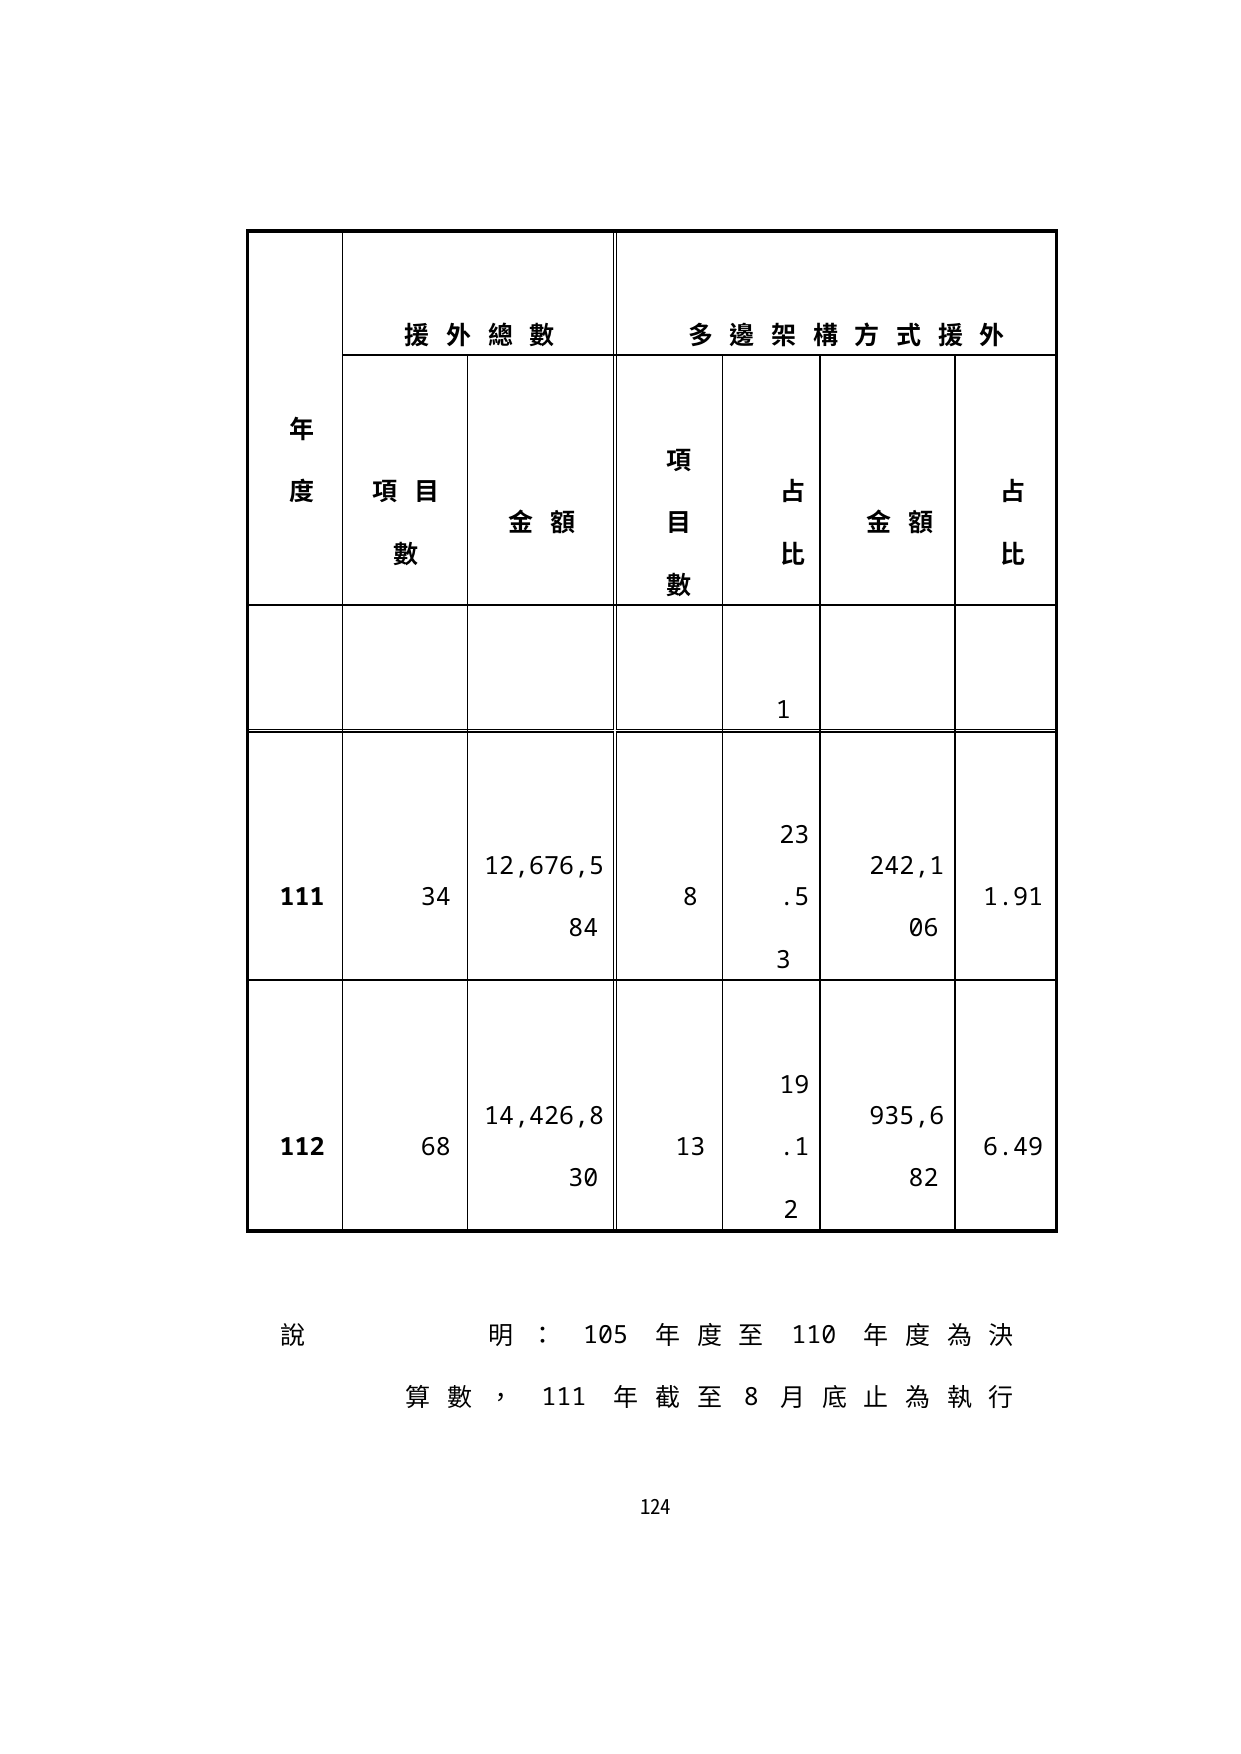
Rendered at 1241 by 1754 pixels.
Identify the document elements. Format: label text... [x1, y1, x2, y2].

table_cell 34 [343, 733, 467, 979]
table_cell 112 [249, 981, 342, 1229]
table_cell [468, 606, 613, 729]
table_cell 12,676,584 [468, 733, 613, 979]
table_cell 13 [617, 981, 722, 1229]
table_cell 68 [343, 981, 467, 1229]
text 說 明：105年度至110年度為決算數，111年截至8月底止為執行 [237, 1292, 1022, 1417]
table_cell 占比 [723, 356, 819, 604]
table_header 多邊架構方式援外 [617, 233, 1055, 354]
table_header 援外總數 [343, 233, 613, 354]
table_header 年度 [249, 233, 342, 604]
table_cell 111 [249, 733, 342, 979]
table_cell 6.49 [956, 981, 1055, 1229]
table_cell 8 [617, 733, 722, 979]
table_cell 項目數 [617, 356, 722, 604]
table_cell 23.53 [723, 733, 819, 979]
table_cell [617, 606, 722, 729]
table_cell 1 [723, 606, 819, 729]
table_cell 項目數 [343, 356, 467, 604]
table_cell 金額 [821, 356, 954, 604]
table_cell [956, 606, 1055, 729]
table_cell [249, 606, 342, 729]
table_cell 占比 [956, 356, 1055, 604]
table_cell 14,426,830 [468, 981, 613, 1229]
table_cell 1.91 [956, 733, 1055, 979]
table_cell [821, 606, 954, 729]
table_cell 金額 [468, 356, 613, 604]
table_cell 935,682 [821, 981, 954, 1229]
table_cell 242,106 [821, 733, 954, 979]
table_cell 19.12 [723, 981, 819, 1229]
table_cell [343, 606, 467, 729]
